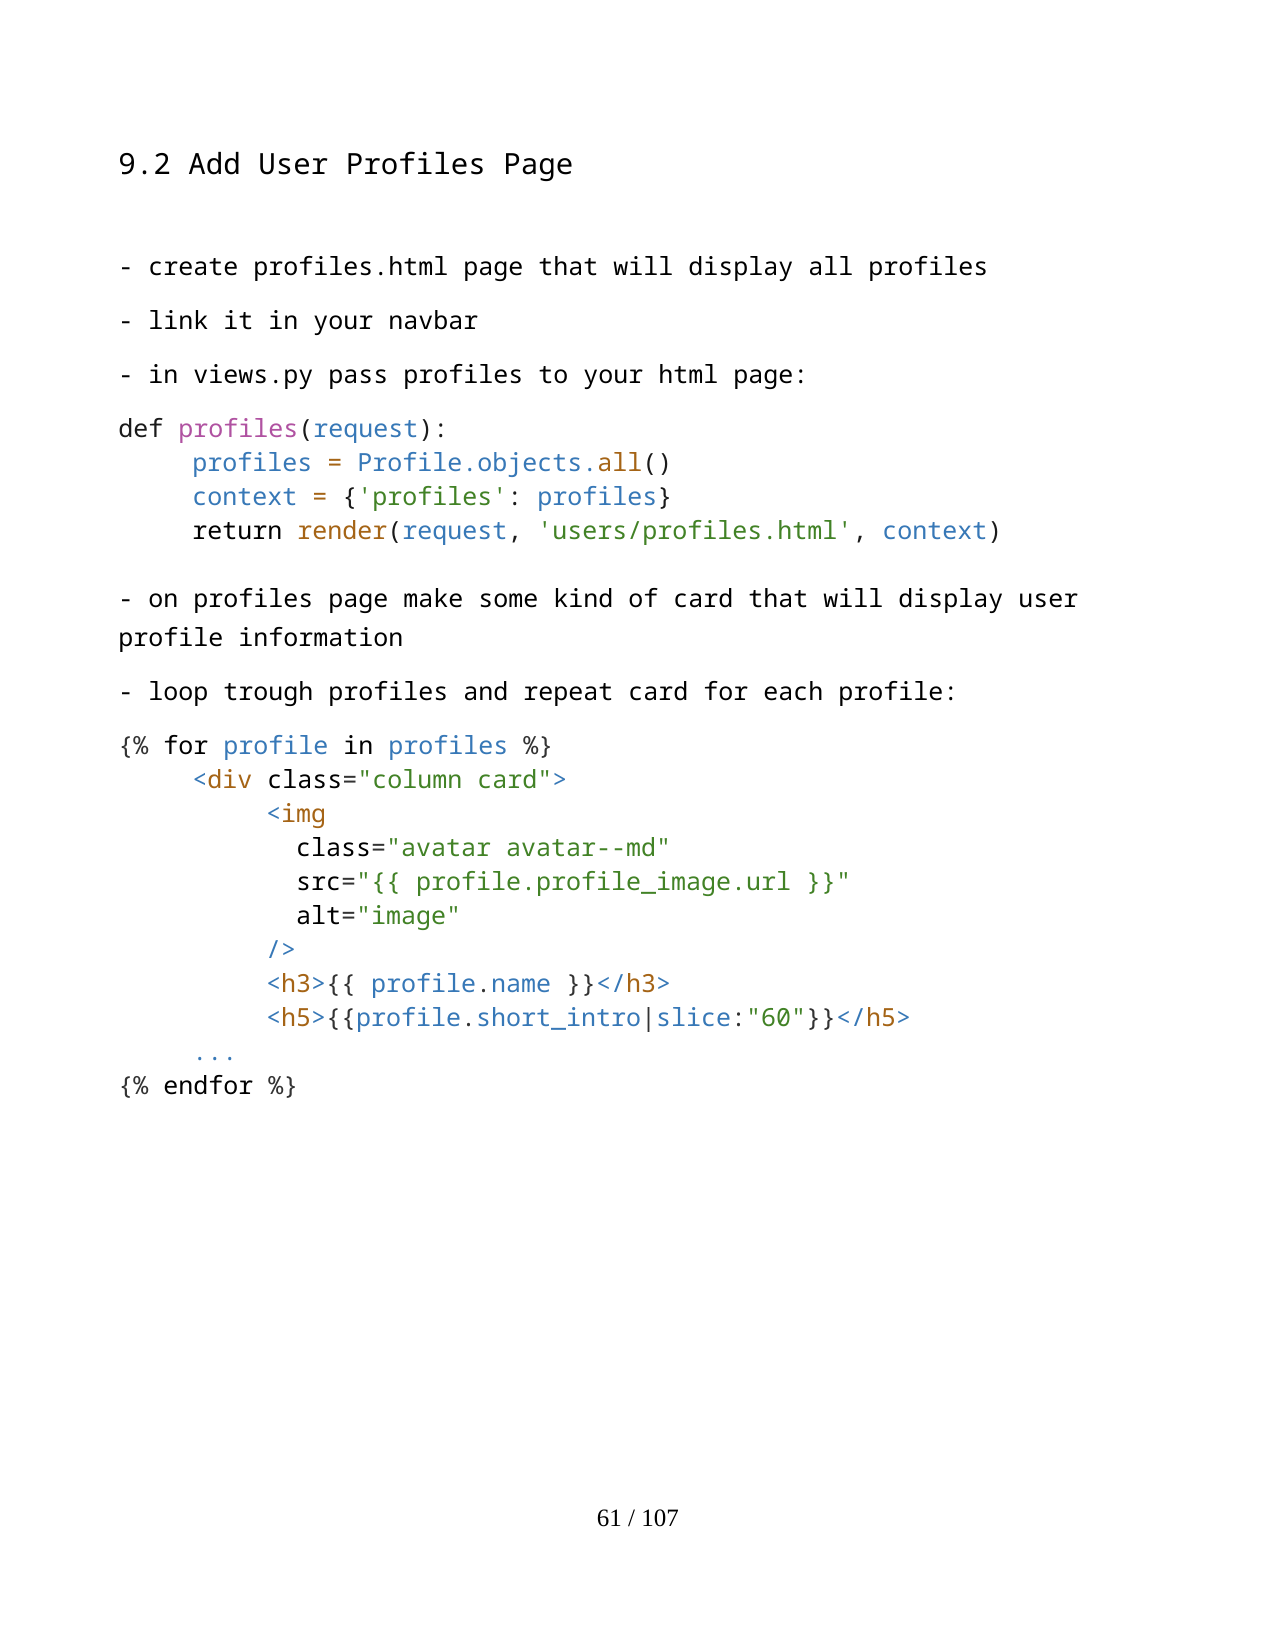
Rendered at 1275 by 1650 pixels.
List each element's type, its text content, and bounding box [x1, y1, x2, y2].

text - on profiles page make some kind of card that will display user profile information [118, 581, 1157, 654]
text def profiles(request): [118, 410, 1157, 444]
text - link it in your navbar [118, 303, 1157, 337]
text - loop trough profiles and repeat card for each profile: [118, 673, 1157, 708]
text {% for profile in profiles %} [118, 727, 1157, 761]
text class="avatar avatar--md" [118, 829, 1157, 863]
text <h3>{{ profile.name }}</h3> [118, 966, 1157, 1000]
text {% endfor %} [118, 1068, 1157, 1102]
subtitle 9.2 Add User Profiles Page [118, 143, 1157, 183]
text <img [118, 795, 1157, 829]
text context = {'profiles': profiles} [118, 478, 1157, 512]
text <div class="column card"> [118, 761, 1157, 795]
text /> [118, 932, 1157, 966]
text alt="image" [118, 898, 1157, 932]
text src="{{ profile.profile_image.url }}" [118, 863, 1157, 898]
text - create profiles.html page that will display all profiles [118, 249, 1157, 283]
text ... [118, 1034, 1157, 1068]
text - in views.py pass profiles to your html page: [118, 357, 1157, 391]
text <h5>{{profile.short_intro|slice:"60"}}</h5> [118, 1000, 1157, 1034]
text profiles = Profile.objects.all() [118, 444, 1157, 478]
text return render(request, 'users/profiles.html', context) [118, 512, 1157, 547]
